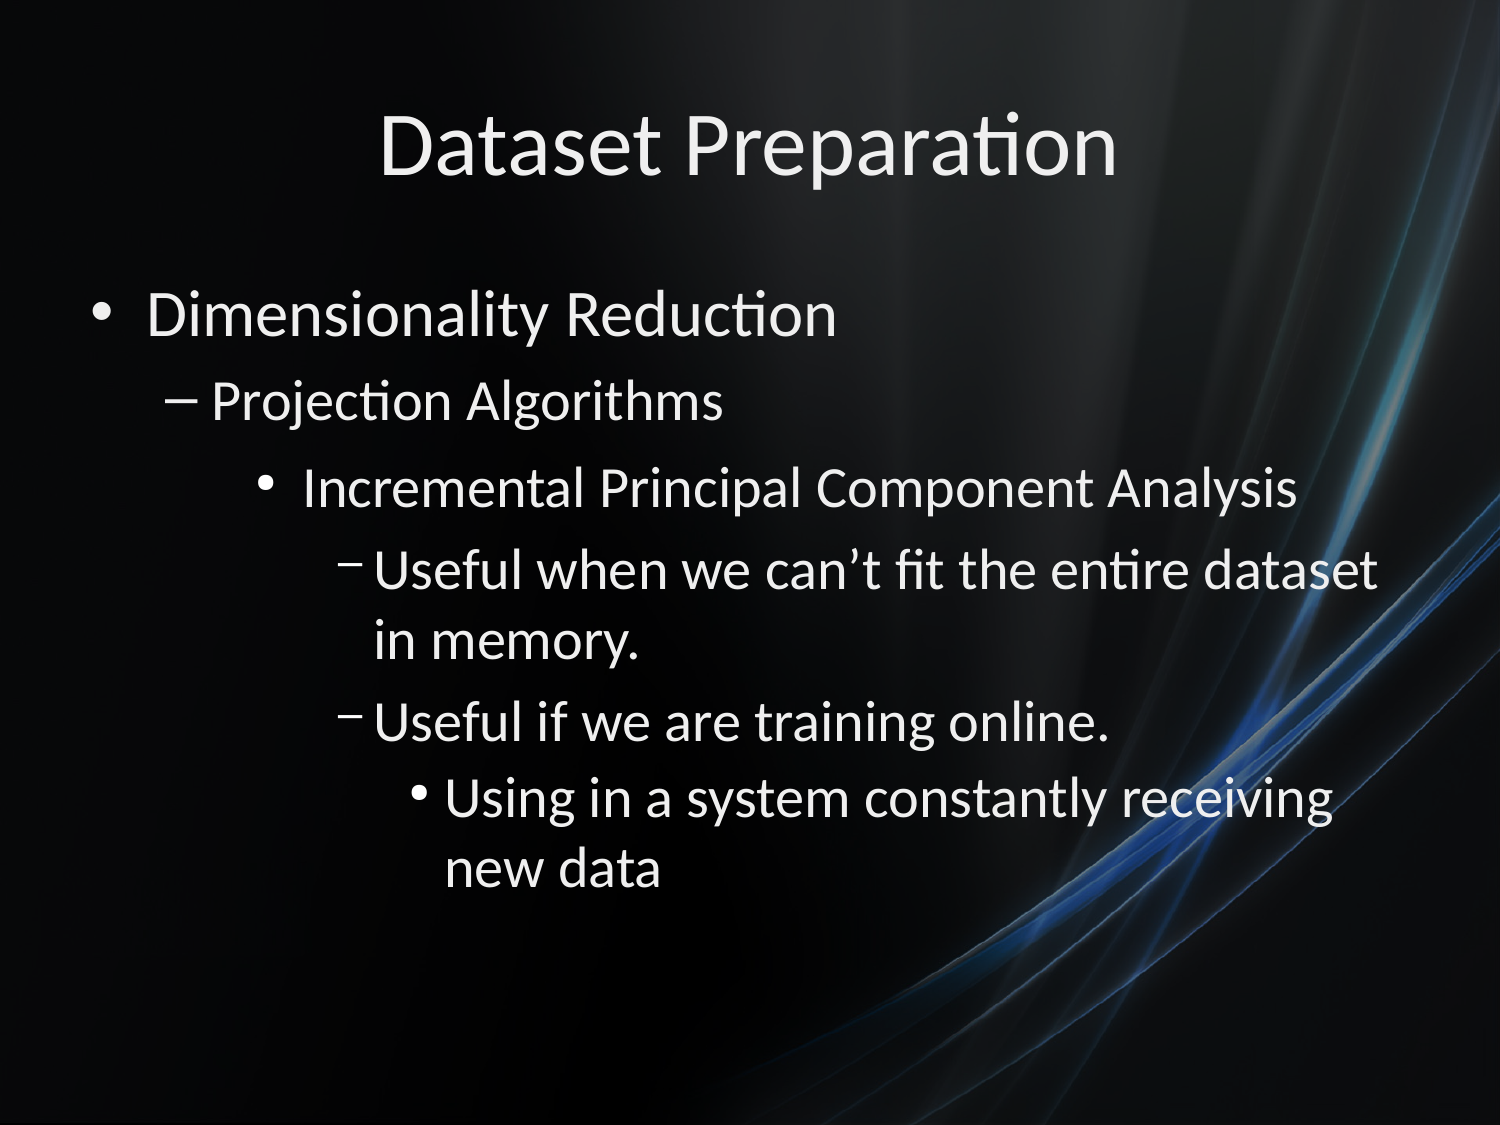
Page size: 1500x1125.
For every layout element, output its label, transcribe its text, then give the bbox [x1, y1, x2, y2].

list Dimensionality Reduction Projection Algorithms Incremental Principal Component Analysis Useful when we can’t fit the entire dataset in memory. Useful if we are training online. Using in a system constantly receiving new data [75, 262, 1425, 1005]
picture [0, 0, 1500, 1125]
title Dataset Preparation [75, 45, 1425, 233]
